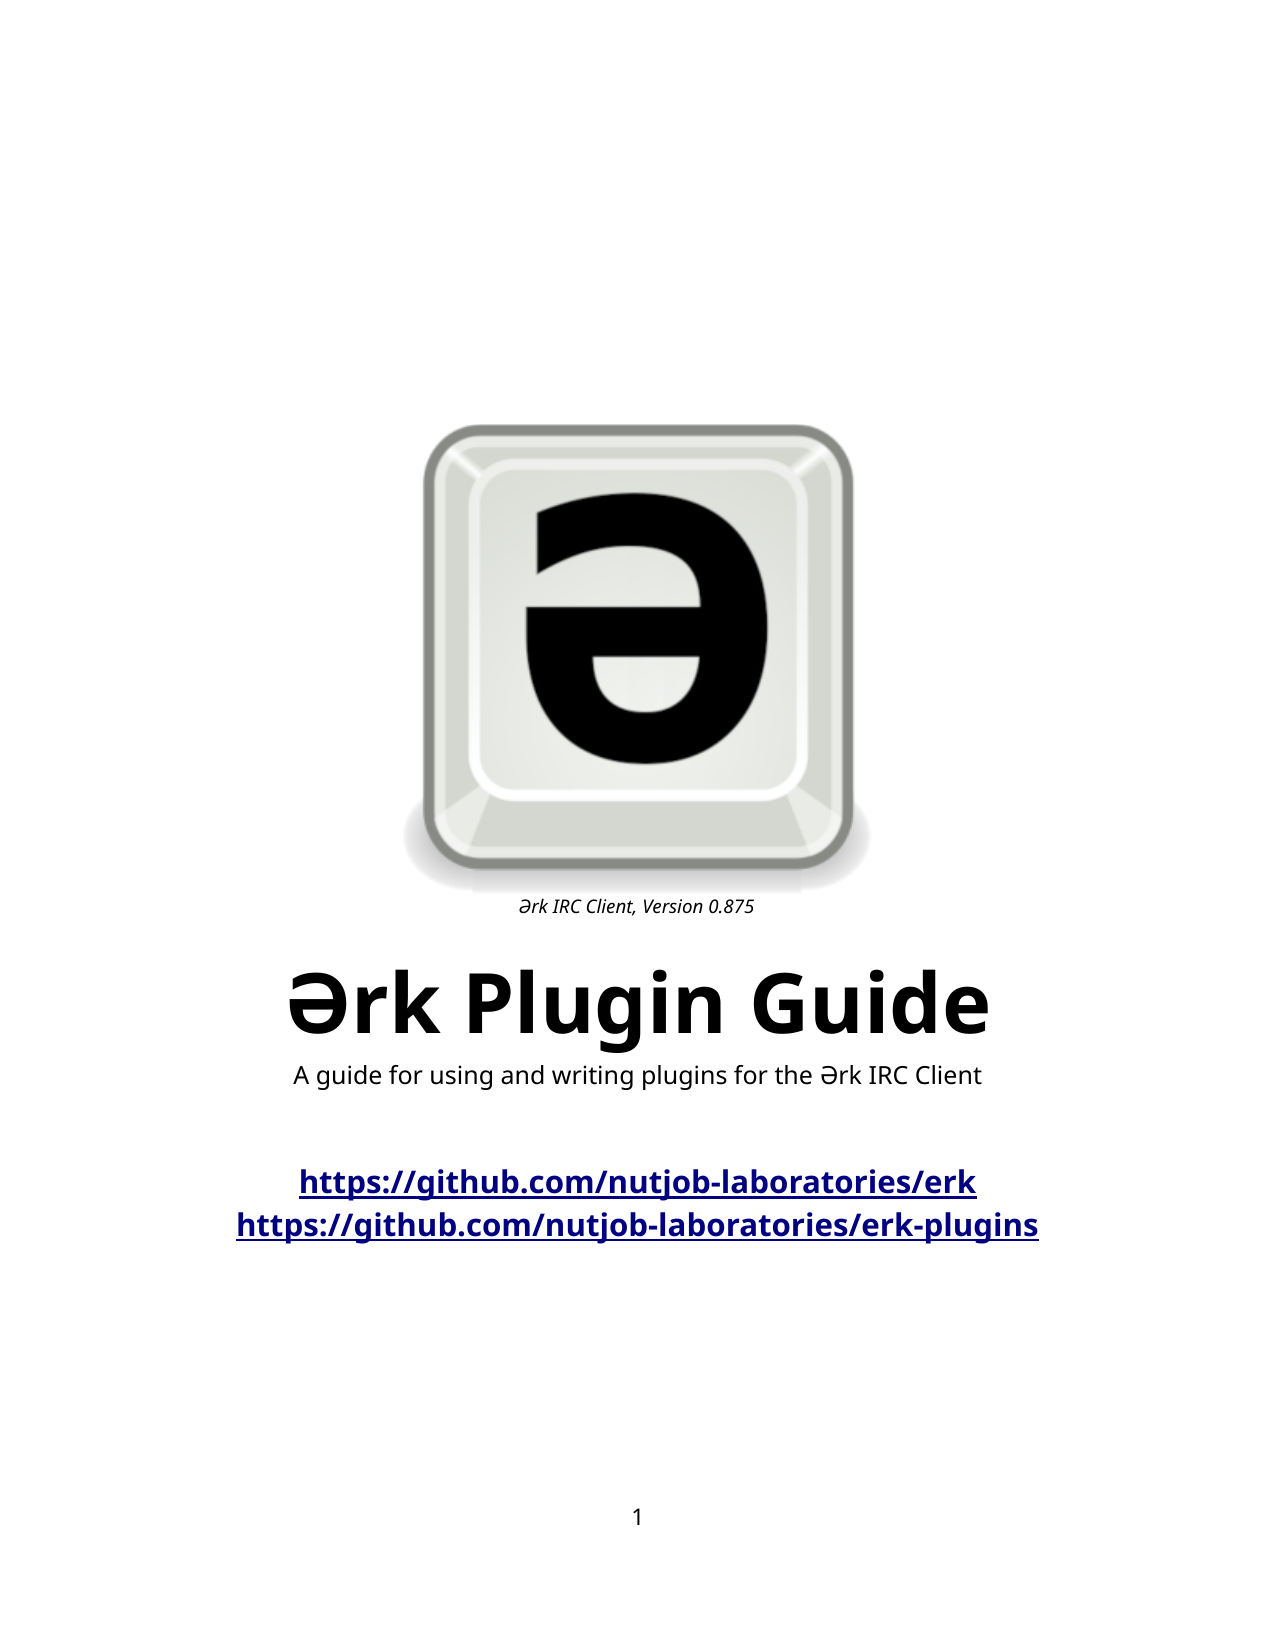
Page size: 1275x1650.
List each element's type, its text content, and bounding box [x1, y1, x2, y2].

text Ərk IRC Client, Version 0.875 [118, 893, 1157, 919]
picture [403, 424, 872, 894]
text https://github.com/nutjob-laboratories/erk-plugins [118, 1203, 1157, 1245]
text A guide for using and writing plugins for the Ərk IRC Client [118, 1058, 1157, 1092]
text https://github.com/nutjob-laboratories/erk [118, 1160, 1157, 1203]
text Ərk Plugin Guide [118, 944, 1157, 1058]
